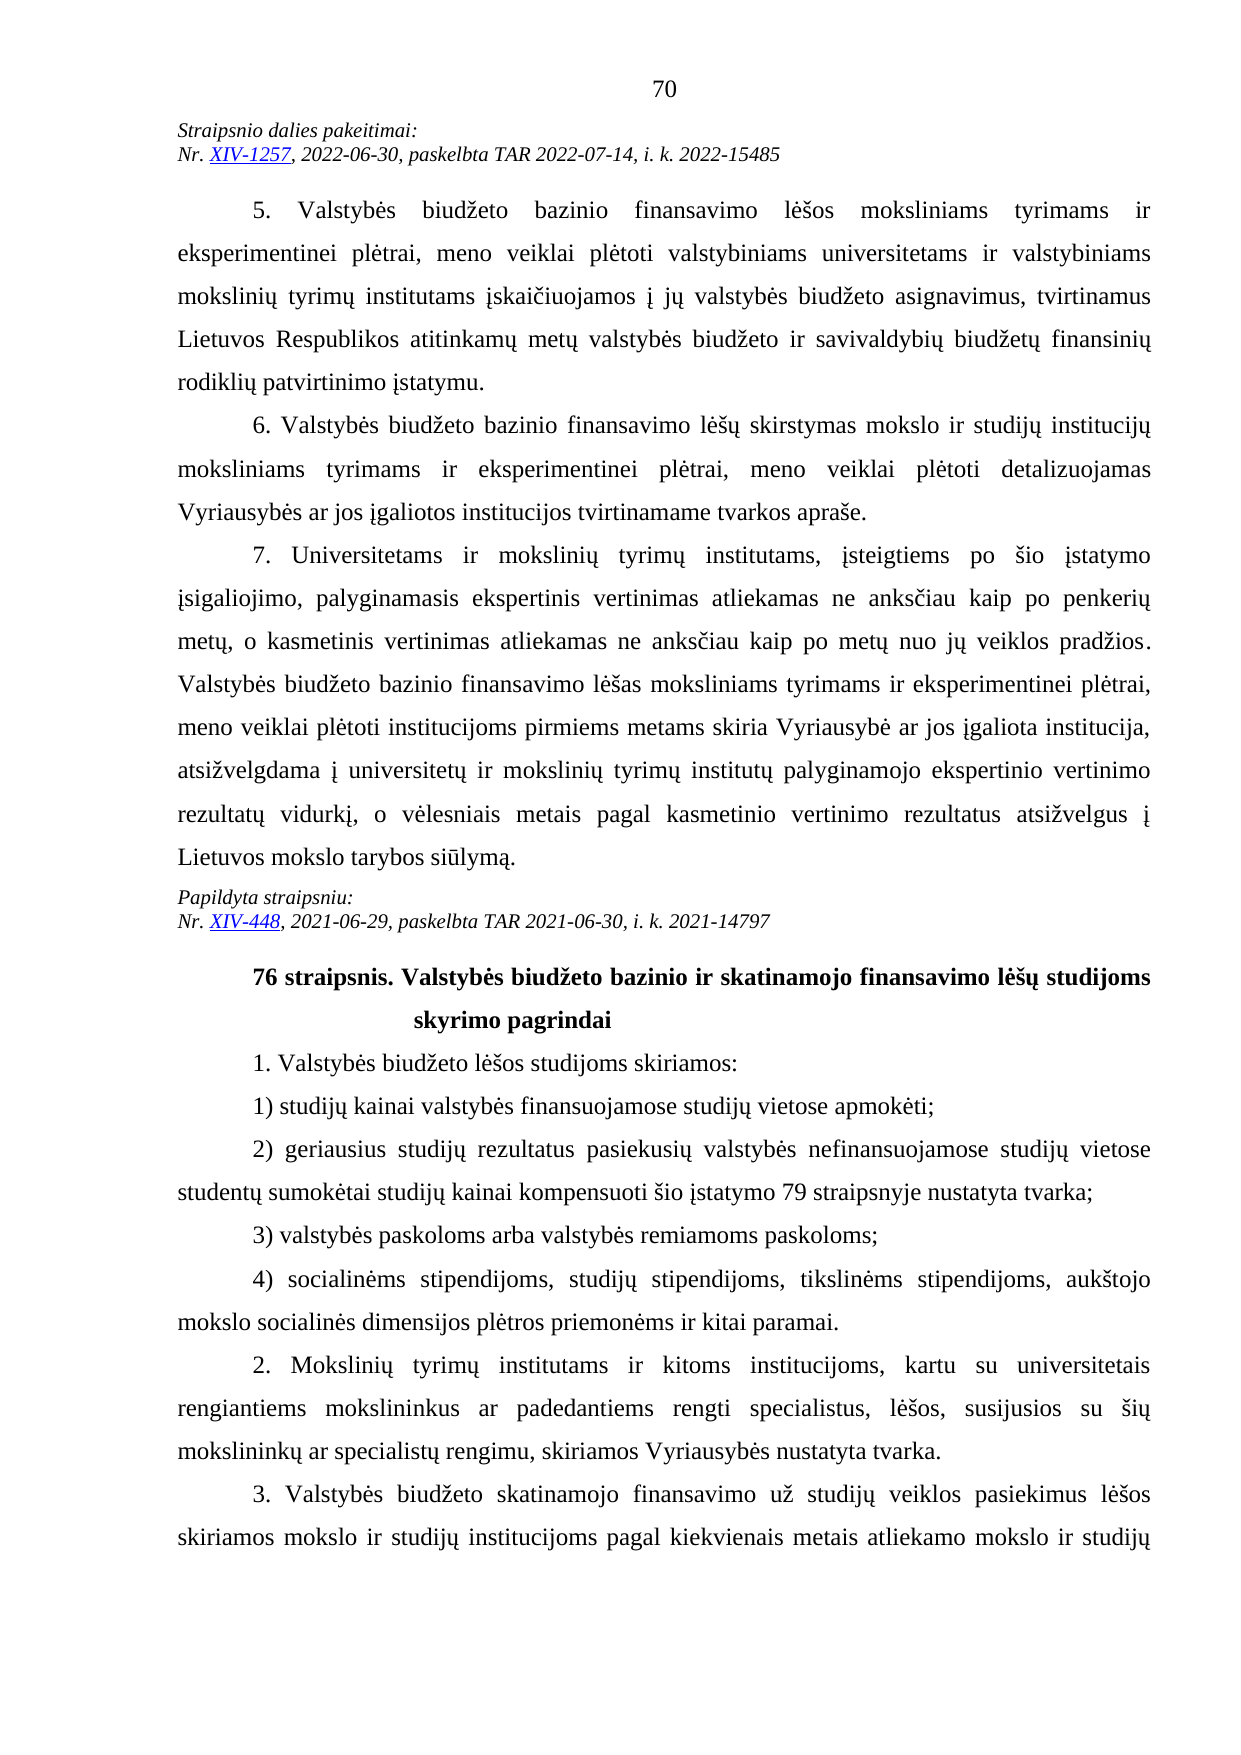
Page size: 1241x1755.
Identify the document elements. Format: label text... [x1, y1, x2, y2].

text 3. Valstybės biudžeto skatinamojo finansavimo už studijų veiklos pasiekimus lėšos skiriamos mokslo ir studijų institucijoms pagal kiekvienais metais atliekamo mokslo ir studijų [177, 1479, 1152, 1551]
text Nr. XIV-1257, 2022-06-30, paskelbta TAR 2022-07-14, i. k. 2022-15485 [177, 142, 1152, 166]
text 1) studijų kainai valstybės finansuojamose studijų vietose apmokėti; [177, 1091, 1152, 1120]
text 7. Universitetams ir mokslinių tyrimų institutams, įsteigtiems po šio įstatymo įsigaliojimo, palyginamasis ekspertinis vertinimas atliekamas ne anksčiau kaip po penkerių metų, o kasmetinis vertinimas atliekamas ne anksčiau kaip po metų nuo jų veiklos pradžios. Valstybės biudžeto bazinio finansavimo lėšas moksliniams tyrimams ir eksperimentinei plėtrai, meno veiklai plėtoti institucijoms pirmiems metams skiria Vyriausybė ar jos įgaliota institucija, atsižvelgdama į universitetų ir mokslinių tyrimų institutų palyginamojo ekspertinio vertinimo rezultatų vidurkį, o vėlesniais metais pagal kasmetinio vertinimo rezultatus atsižvelgus į Lietuvos mokslo tarybos siūlymą. [177, 540, 1152, 871]
text 5. Valstybės biudžeto bazinio finansavimo lėšos moksliniams tyrimams ir eksperimentinei plėtrai, meno veiklai plėtoti valstybiniams universitetams ir valstybiniams mokslinių tyrimų institutams įskaičiuojamos į jų valstybės biudžeto asignavimus, tvirtinamus Lietuvos Respublikos atitinkamų metų valstybės biudžeto ir savivaldybių biudžetų finansinių rodiklių patvirtinimo įstatymu. [177, 195, 1152, 396]
text 76 straipsnis. Valstybės biudžeto bazinio ir skatinamojo finansavimo lėšų studijoms skyrimo pagrindai [252, 962, 1152, 1034]
text 1. Valstybės biudžeto lėšos studijoms skiriamos: [177, 1048, 1152, 1077]
text 6. Valstybės biudžeto bazinio finansavimo lėšų skirstymas mokslo ir studijų institucijų moksliniams tyrimams ir eksperimentinei plėtrai, meno veiklai plėtoti detalizuojamas Vyriausybės ar jos įgaliotos institucijos tvirtinamame tvarkos apraše. [177, 411, 1152, 526]
text 2) geriausius studijų rezultatus pasiekusių valstybės nefinansuojamose studijų vietose studentų sumokėtai studijų kainai kompensuoti šio įstatymo 79 straipsnyje nustatyta tvarka; [177, 1134, 1152, 1206]
text 2. Mokslinių tyrimų institutams ir kitoms institucijoms, kartu su universitetais rengiantiems mokslininkus ar padedantiems rengti specialistus, lėšos, susijusios su šių mokslininkų ar specialistų rengimu, skiriamos Vyriausybės nustatyta tvarka. [177, 1350, 1152, 1465]
text Papildyta straipsniu: [177, 885, 1152, 909]
text 4) socialinėms stipendijoms, studijų stipendijoms, tikslinėms stipendijoms, aukštojo mokslo socialinės dimensijos plėtros priemonėms ir kitai paramai. [177, 1264, 1152, 1336]
text Straipsnio dalies pakeitimai: [177, 118, 1152, 142]
text Nr. XIV-448, 2021-06-29, paskelbta TAR 2021-06-30, i. k. 2021-14797 [177, 909, 1152, 933]
text 3) valstybės paskoloms arba valstybės remiamoms paskoloms; [177, 1221, 1152, 1249]
